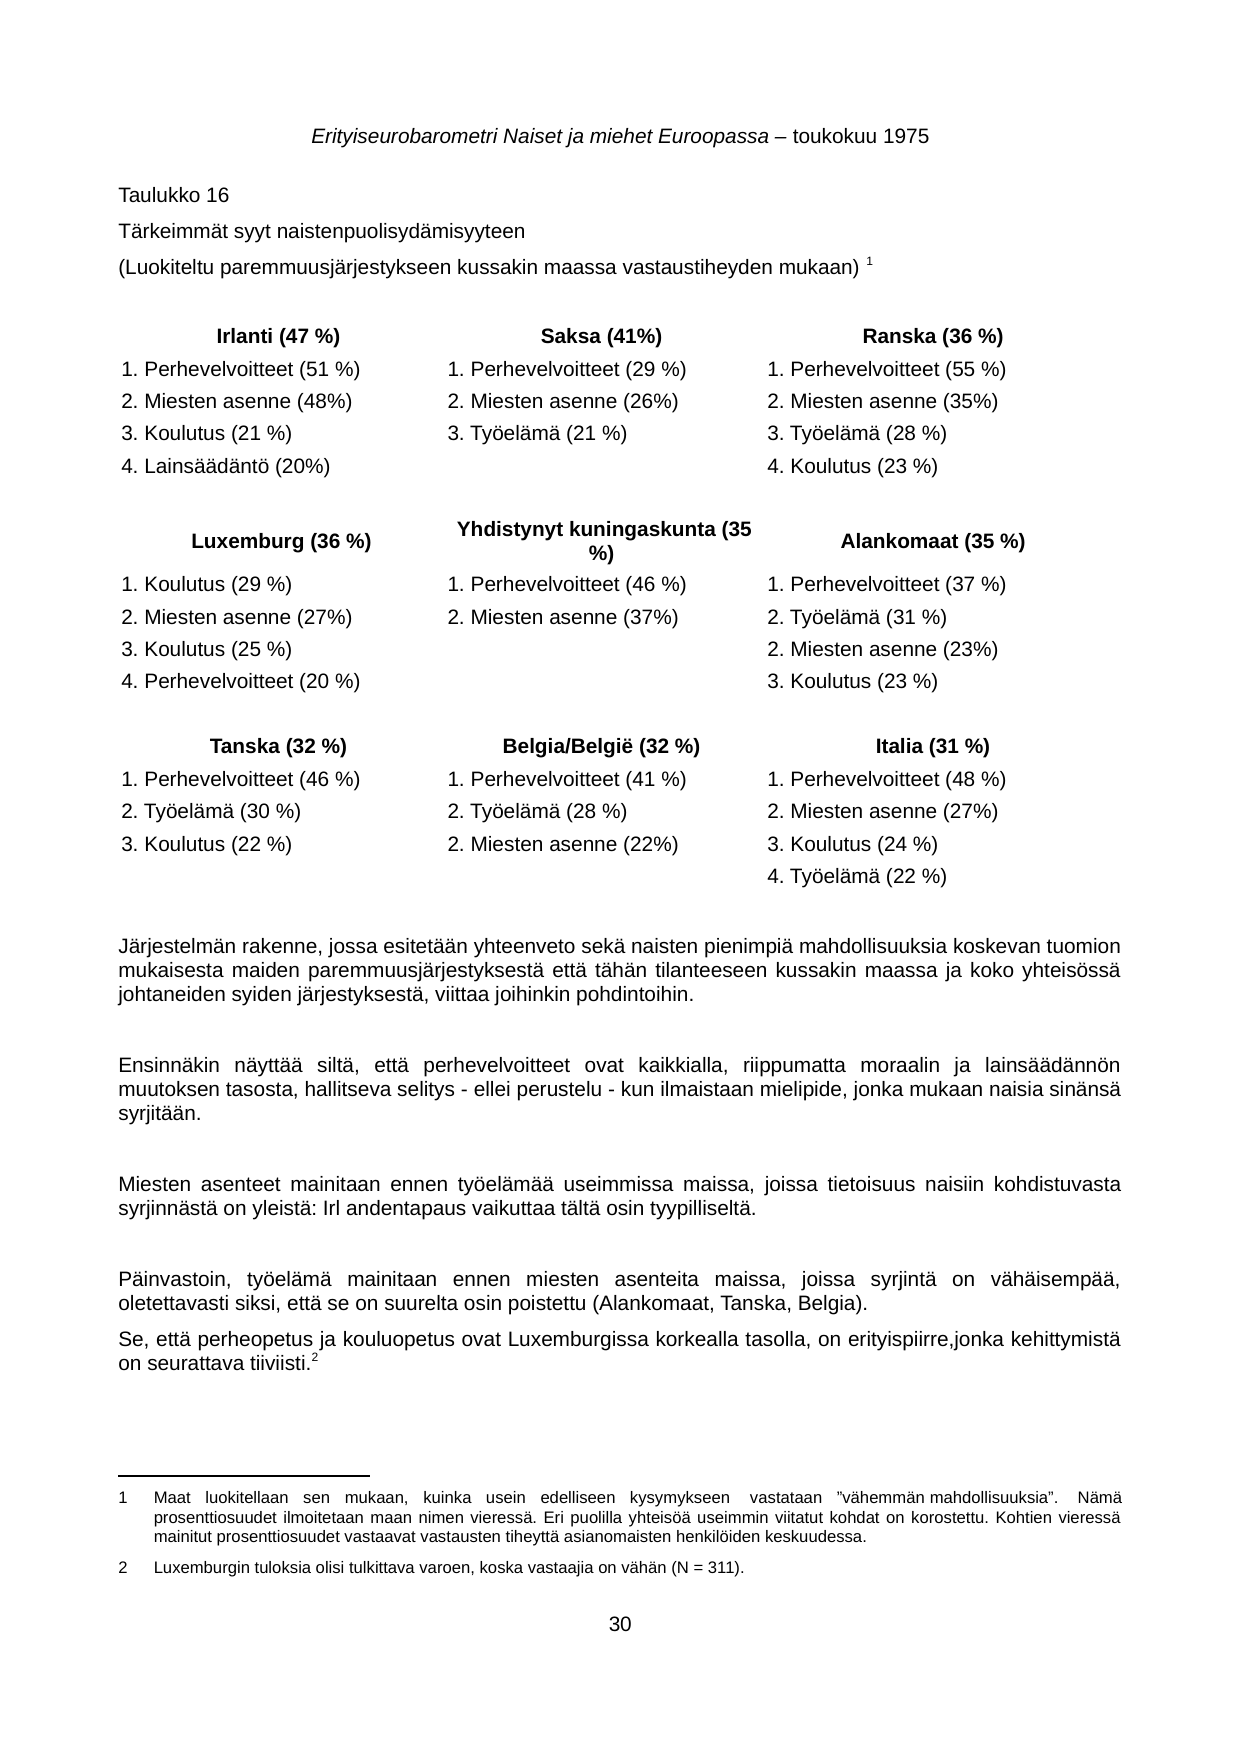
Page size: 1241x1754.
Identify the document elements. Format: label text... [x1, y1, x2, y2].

text Järjestelmän rakenne, jossa esitetään yhteenveto sekä naisten pienimpiä mahdollisuuksia koskevan tuomion mukaisesta maiden paremmuusjärjestyksestä että tähän tilanteeseen kussakin maassa ja koko yhteisössä johtaneiden syiden järjestyksestä, viittaa joihinkin pohdintoihin. [118, 933, 1122, 1005]
table_cell [444, 482, 764, 514]
text Päinvastoin, työelämä mainitaan ennen miesten asenteita maissa, joissa syrjintä on vähäisempää, oletettavasti siksi, että se on suurelta osin poistettu (Alankomaat, Tanska, Belgia). [118, 1267, 1122, 1315]
table_cell [444, 860, 764, 892]
table_cell Italia (31 %) [764, 730, 1107, 762]
table_cell 2. Miesten asenne (26%) [444, 385, 764, 417]
table_cell 4. Perhevelvoitteet (20 %) [118, 665, 444, 698]
table_cell 3. Työelämä (28 %) [764, 417, 1107, 449]
table_cell [118, 482, 444, 514]
table_cell 2. Miesten asenne (37%) [444, 600, 764, 633]
text Taulukko 16 [118, 183, 1122, 207]
table_cell 3. Koulutus (22 %) [118, 827, 444, 859]
table_cell 3. Työelämä (21 %) [444, 417, 764, 449]
table_cell 3. Koulutus (21 %) [118, 417, 444, 449]
table_cell 2. Miesten asenne (48%) [118, 385, 444, 417]
table_cell 3. Koulutus (24 %) [764, 827, 1107, 859]
table_cell Tanska (32 %) [118, 730, 444, 762]
table_cell 4. Lainsäädäntö (20%) [118, 450, 444, 482]
text Maat luokitellaan sen mukaan, kuinka usein edelliseen kysymykseen vastataan ”vähemmän mahdollisuuksia”. Nämä prosenttiosuudet ilmoitetaan maan nimen vieressä. Eri puolilla yhteisöä useimmin viitatut kohdat on korostettu. Kohtien vieressä mainitut prosenttiosuudet vastaavat vastausten tiheyttä asianomaisten henkilöiden keskuudessa. [118, 1488, 1122, 1546]
table_cell 1. Perhevelvoitteet (48 %) [764, 763, 1107, 795]
table_cell [444, 450, 764, 482]
table_cell [118, 860, 444, 892]
table_cell [444, 698, 764, 730]
table_cell 2. Miesten asenne (27%) [764, 795, 1107, 827]
table_cell [118, 698, 444, 730]
table_cell 1. Perhevelvoitteet (46 %) [118, 763, 444, 795]
table_cell 2. Miesten asenne (27%) [118, 600, 444, 633]
table_cell 2. Miesten asenne (23%) [764, 633, 1107, 665]
table_header Saksa (41%) [444, 320, 764, 352]
table_cell 2. Työelämä (31 %) [764, 600, 1107, 633]
table_cell 2. Työelämä (28 %) [444, 795, 764, 827]
table_cell Alankomaat (35 %) [764, 514, 1107, 568]
table_cell 4. Työelämä (22 %) [764, 860, 1107, 892]
table_cell 2. Miesten asenne (35%) [764, 385, 1107, 417]
table_cell 1. Perhevelvoitteet (51 %) [118, 352, 444, 385]
text Se, että perheopetus ja kouluopetus ovat Luxemburgissa korkealla tasolla, on erityispiirre,jonka kehittymistä on seurattava tiiviisti. [118, 1327, 1122, 1374]
table_cell 3. Koulutus (23 %) [764, 665, 1107, 698]
table_cell [764, 482, 1107, 514]
text (Luokiteltu paremmuusjärjestykseen kussakin maassa vastaustiheyden mukaan) [118, 254, 1122, 278]
table_cell [444, 633, 764, 665]
table_cell [764, 698, 1107, 730]
table_cell 3. Koulutus (25 %) [118, 633, 444, 665]
table_cell 1. Perhevelvoitteet (46 %) [444, 568, 764, 600]
table_cell 1. Perhevelvoitteet (37 %) [764, 568, 1107, 600]
table_cell [444, 665, 764, 698]
table_cell Luxemburg (36 %) [118, 514, 444, 568]
table_header Irlanti (47 %) [118, 320, 444, 352]
table_cell 2. Työelämä (30 %) [118, 795, 444, 827]
text Luxemburgin tuloksia olisi tulkittava varoen, koska vastaajia on vähän (N = 311). [118, 1557, 1122, 1577]
table_cell 4. Koulutus (23 %) [764, 450, 1107, 482]
text Tärkeimmät syyt naistenpuolisydämisyyteen [118, 219, 1122, 243]
table_cell 2. Miesten asenne (22%) [444, 827, 764, 859]
table_cell Belgia/België (32 %) [444, 730, 764, 762]
text Miesten asenteet mainitaan ennen työelämää useimmissa maissa, joissa tietoisuus naisiin kohdistuvasta syrjinnästä on yleistä: Irl andentapaus vaikuttaa tältä osin tyypilliseltä. [118, 1172, 1122, 1220]
table_cell 1. Perhevelvoitteet (29 %) [444, 352, 764, 385]
table_cell Yhdistynyt kuningaskunta (35 %) [444, 514, 764, 568]
table_header Ranska (36 %) [764, 320, 1107, 352]
table_cell 1. Perhevelvoitteet (41 %) [444, 763, 764, 795]
table_cell 1. Koulutus (29 %) [118, 568, 444, 600]
text Ensinnäkin näyttää siltä, että perhevelvoitteet ovat kaikkialla, riippumatta moraalin ja lainsäädännön muutoksen tasosta, hallitseva selitys - ellei perustelu - kun ilmaistaan mielipide, jonka mukaan naisia sinänsä syrjitään. [118, 1053, 1122, 1124]
table_cell 1. Perhevelvoitteet (55 %) [764, 352, 1107, 385]
